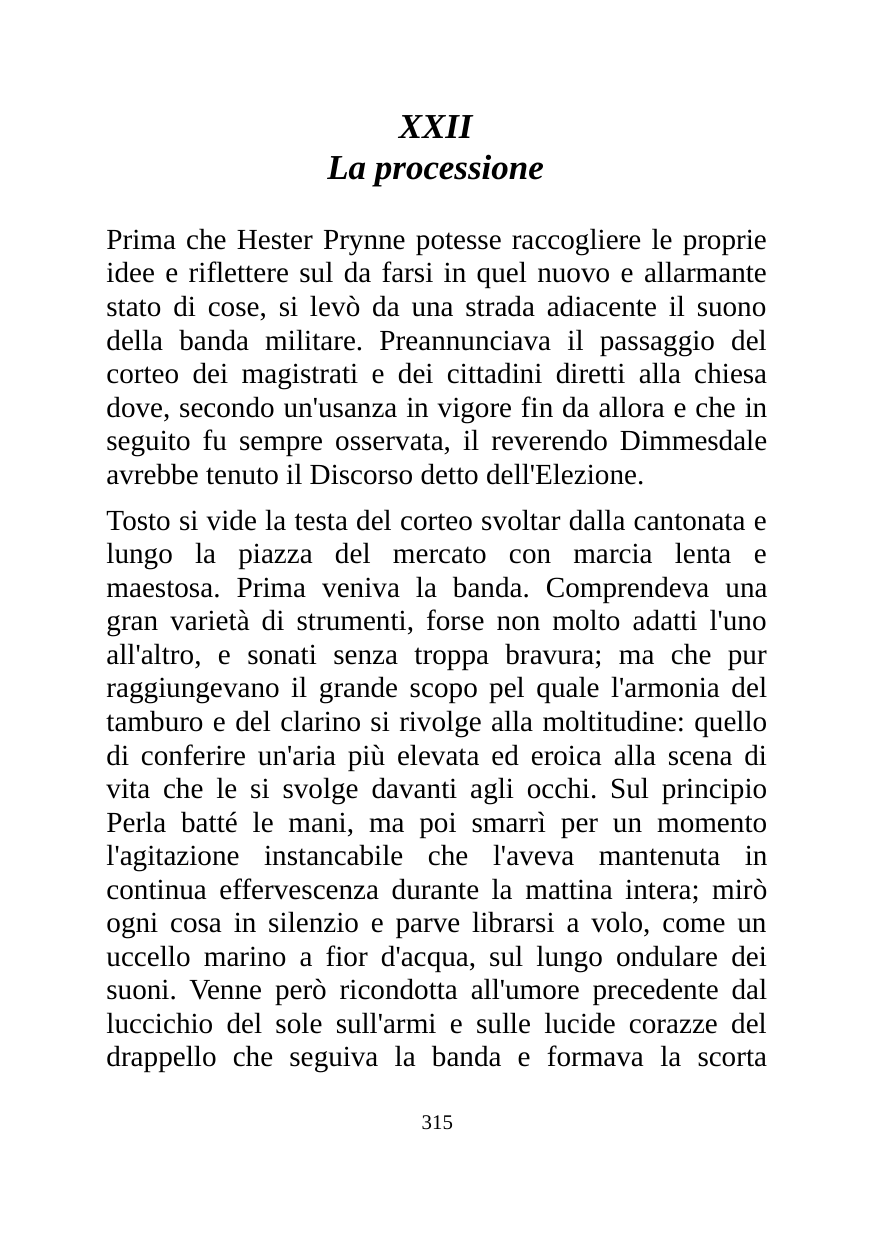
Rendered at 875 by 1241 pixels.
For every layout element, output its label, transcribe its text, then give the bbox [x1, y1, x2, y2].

text Prima che Hester Prynne potesse raccogliere le proprie idee e riflettere sul da farsi in quel nuovo e allarmante stato di cose, si levò da una strada adiacente il suono della banda militare. Preannunciava il passaggio del corteo dei magistrati e dei cittadini diretti alla chiesa dove, secondo un'usanza in vigore fin da allora e che in seguito fu sempre osservata, il reverendo Dimmesdale avrebbe tenuto il Discorso detto dell'Elezione. [106, 222, 768, 490]
text Tosto si vide la testa del corteo svoltar dalla cantonata e lungo la piazza del mercato con marcia lenta e maestosa. Prima veniva la banda. Comprendeva una gran varietà di strumenti, forse non molto adatti l'uno all'altro, e sonati senza troppa bravura; ma che pur raggiungevano il grande scopo pel quale l'armonia del tamburo e del clarino si rivolge alla moltitudine: quello di conferire un'aria più elevata ed eroica alla scena di vita che le si svolge davanti agli occhi. Sul principio Perla batté le mani, ma poi smarrì per un momento l'agitazione instancabile che l'aveva mantenuta in continua effervescenza durante la mattina intera; mirò ogni cosa in silenzio e parve librarsi a volo, come un uccello marino a fior d'acqua, sul lungo ondulare dei suoni. Venne però ricondotta all'umore precedente dal luccichio del sole sull'armi e sulle lucide corazze del drappello che seguiva la banda e formava la scorta [106, 503, 768, 1073]
subtitle XXII La processione [106, 106, 768, 187]
